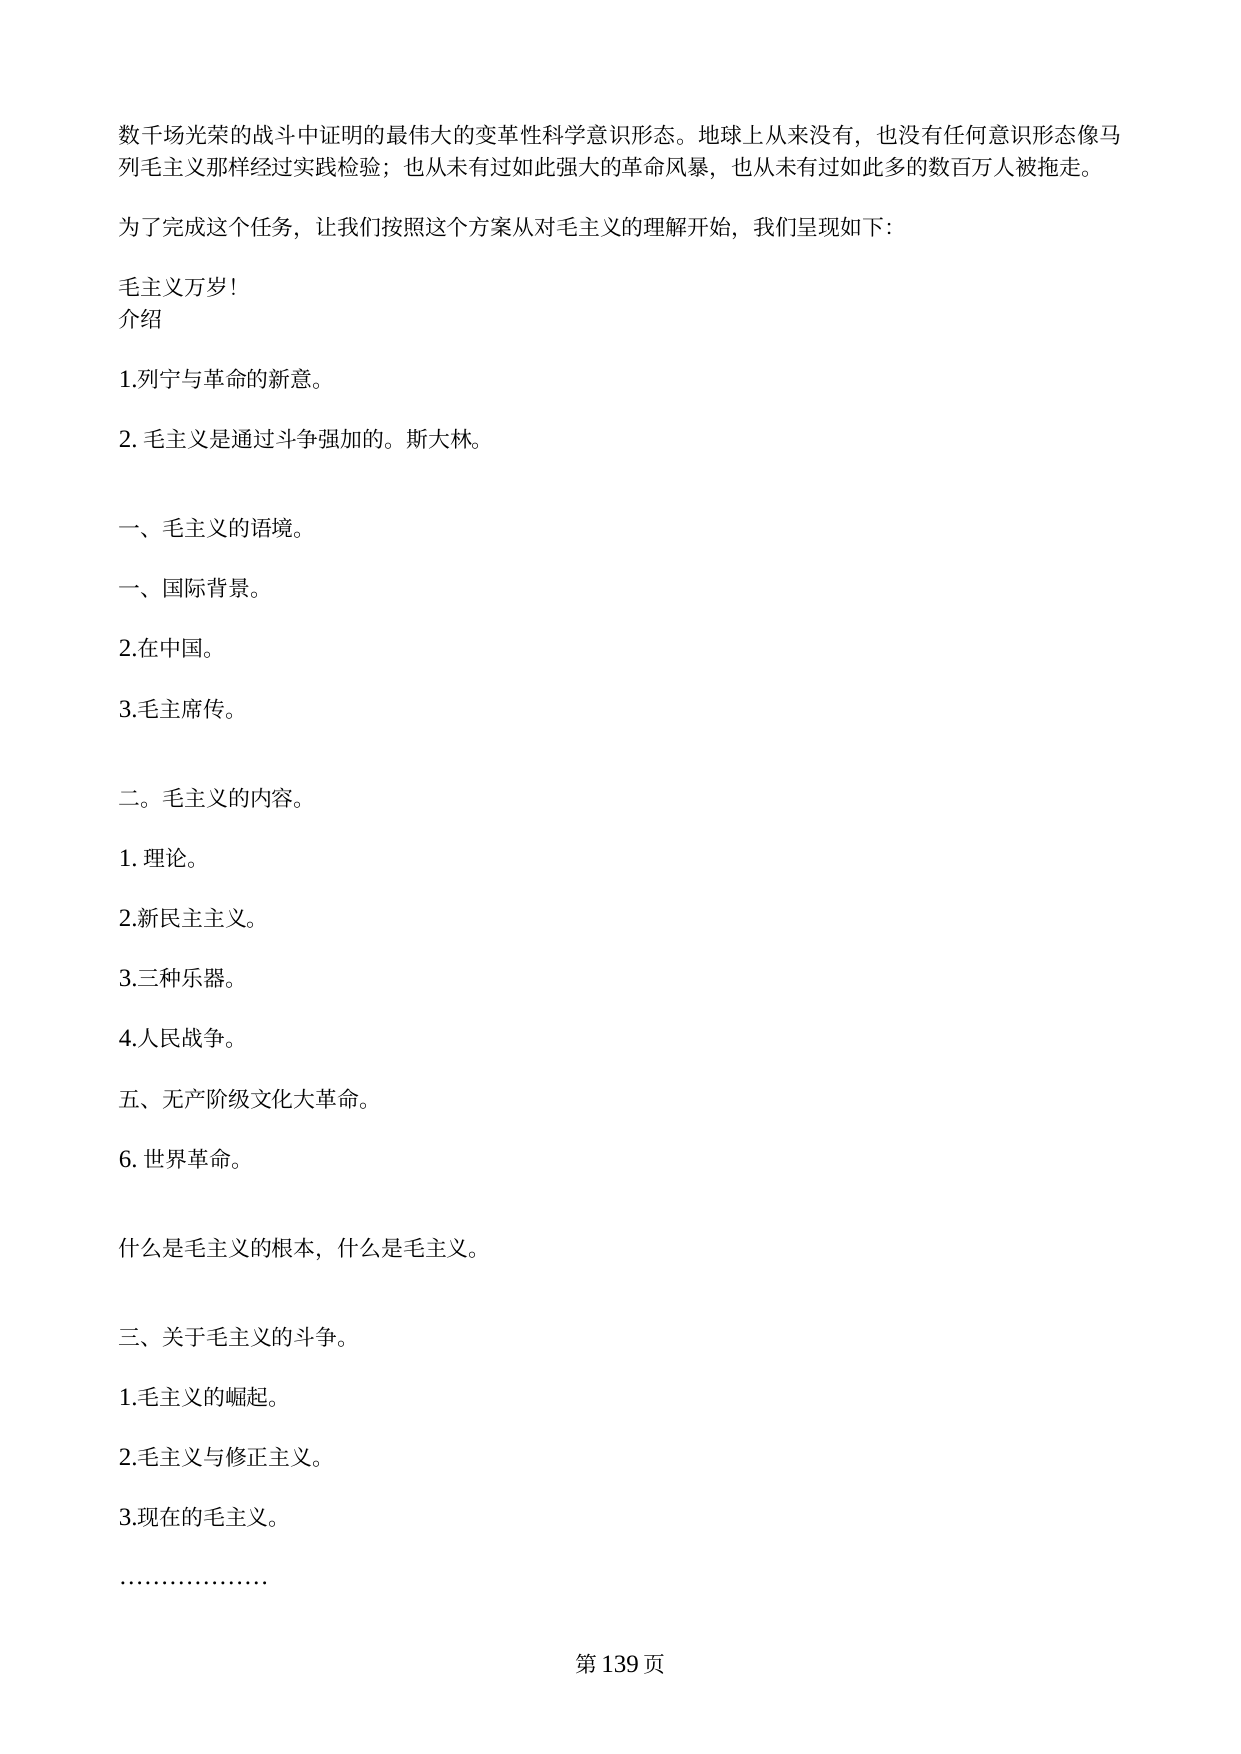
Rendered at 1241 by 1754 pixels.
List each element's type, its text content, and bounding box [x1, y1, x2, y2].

text 为了完成这个任务，让我们按照这个方案从对毛主义的理解开始，我们呈现如下： [118, 210, 1122, 242]
text 介绍 [118, 302, 1122, 333]
text 3.毛主席传。 [118, 692, 1122, 723]
text 2.在中国。 [118, 632, 1122, 663]
text 什么是毛主义的根本，什么是毛主义。 [118, 1231, 1122, 1262]
text 二。毛主义的内容。 [118, 781, 1122, 812]
text 1. 理论。 [118, 841, 1122, 872]
text 三、关于毛主义的斗争。 [118, 1320, 1122, 1351]
text 1.毛主义的崛起。 [118, 1380, 1122, 1412]
text 数千场光荣的战斗中证明的最伟大的变革性科学意识形态。地球上从来没有，也没有任何意识形态像马列毛主义那样经过实践检验；也从未有过如此强大的革命风暴，也从未有过如此多的数百万人被拖走。 [118, 118, 1122, 181]
text 五、无产阶级文化大革命。 [118, 1082, 1122, 1113]
text ……………… [118, 1561, 1122, 1589]
text 6. 世界革命。 [118, 1142, 1122, 1173]
text 3.现在的毛主义。 [118, 1501, 1122, 1532]
text 1.列宁与革命的新意。 [118, 362, 1122, 393]
text 一、毛主义的语境。 [118, 511, 1122, 543]
text 2. 毛主义是通过斗争强加的。斯大林。 [118, 422, 1122, 454]
text 4.人民战争。 [118, 1022, 1122, 1053]
text 3.三种乐器。 [118, 961, 1122, 993]
text 毛主义万岁！ [118, 270, 1122, 302]
text 2.新民主主义。 [118, 901, 1122, 933]
text 2.毛主义与修正主义。 [118, 1440, 1122, 1472]
text 一、国际背景。 [118, 571, 1122, 603]
